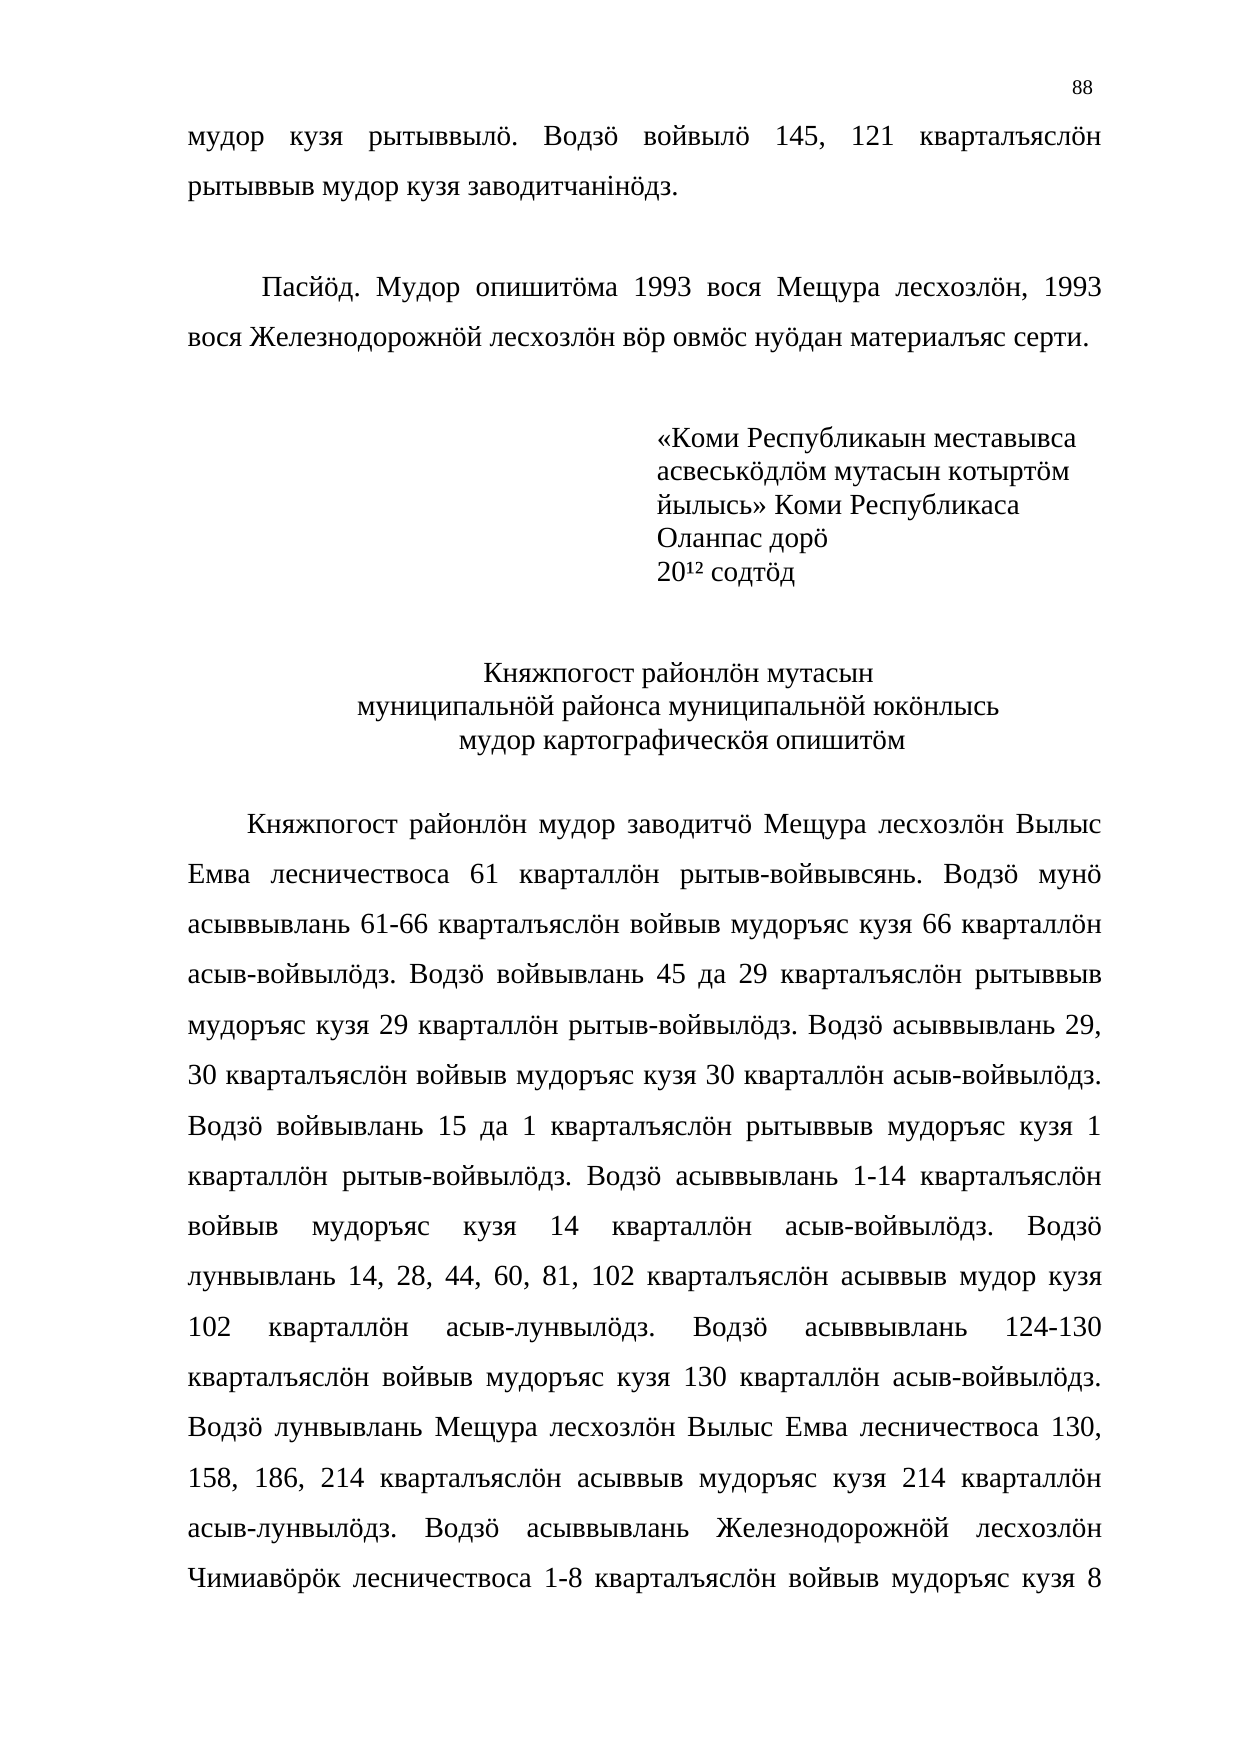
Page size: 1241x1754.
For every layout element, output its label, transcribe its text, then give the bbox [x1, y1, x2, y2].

text мудор картографическöя опишитöм [187, 722, 1103, 755]
text Пасйöд. Мудор опишитöма 1993 вося Мещура лесхозлöн, 1993 вося Железнодорожнöй лесхозлöн вöр овмöс нуöдан материалъяс серти. [187, 269, 1103, 353]
table_header «Коми Республикаын меставывса асвеськöдлöм мутасын котыртöм йылысь» Коми Республикаса Оланпас дорö 20¹² содтöд [645, 420, 1104, 588]
text муниципальнöй районса муниципальнöй юкöнлысь [187, 688, 1103, 722]
text Княжпогост районлöн мутасын [187, 655, 1103, 688]
table_header [176, 420, 645, 588]
text мудор кузя рытыввылö. Водзö войвылö 145, 121 кварталъяслöн рытыввыв мудор кузя заводитчанiнöдз. [187, 118, 1103, 202]
text Княжпогост районлöн мудор заводитчö Мещура лесхозлöн Вылыс Емва лесничествоса 61 кварталлöн рытыв-войвывсянь. Водзö мунö асыввывлань 61-66 кварталъяслöн войвыв мудоръяс кузя 66 кварталлöн асыв-войвылöдз. Водзö войвывлань 45 да 29 кварталъяслöн рытыввыв мудоръяс кузя 29 кварталлöн рытыв-войвылöдз. Водзö асыввывлань 29, 30 кварталъяслöн войвыв мудоръяс кузя 30 кварталлöн асыв-войвылöдз. Водзö войвывлань 15 да 1 кварталъяслöн рытыввыв мудоръяс кузя 1 кварталлöн рытыв-войвылöдз. Водзö асыввывлань 1-14 кварталъяслöн войвыв мудоръяс кузя 14 кварталлöн асыв-войвылöдз. Водзö лунвывлань 14, 28, 44, 60, 81, 102 кварталъяслöн асыввыв мудор кузя 102 кварталлöн асыв-лунвылöдз. Водзö асыввывлань 124-130 кварталъяслöн войвыв мудоръяс кузя 130 кварталлöн асыв-войвылöдз. Водзö лунвывлань Мещура лесхозлöн Вылыс Емва лесничествоса 130, 158, 186, 214 кварталъяслöн асыввыв мудоръяс кузя 214 кварталлöн асыв-лунвылöдз. Водзö асыввывлань Железнодорожнöй лесхозлöн Чимиавöрöк лесничествоса 1-8 кварталъяслöн войвыв мудоръяс кузя 8 [187, 806, 1103, 1594]
